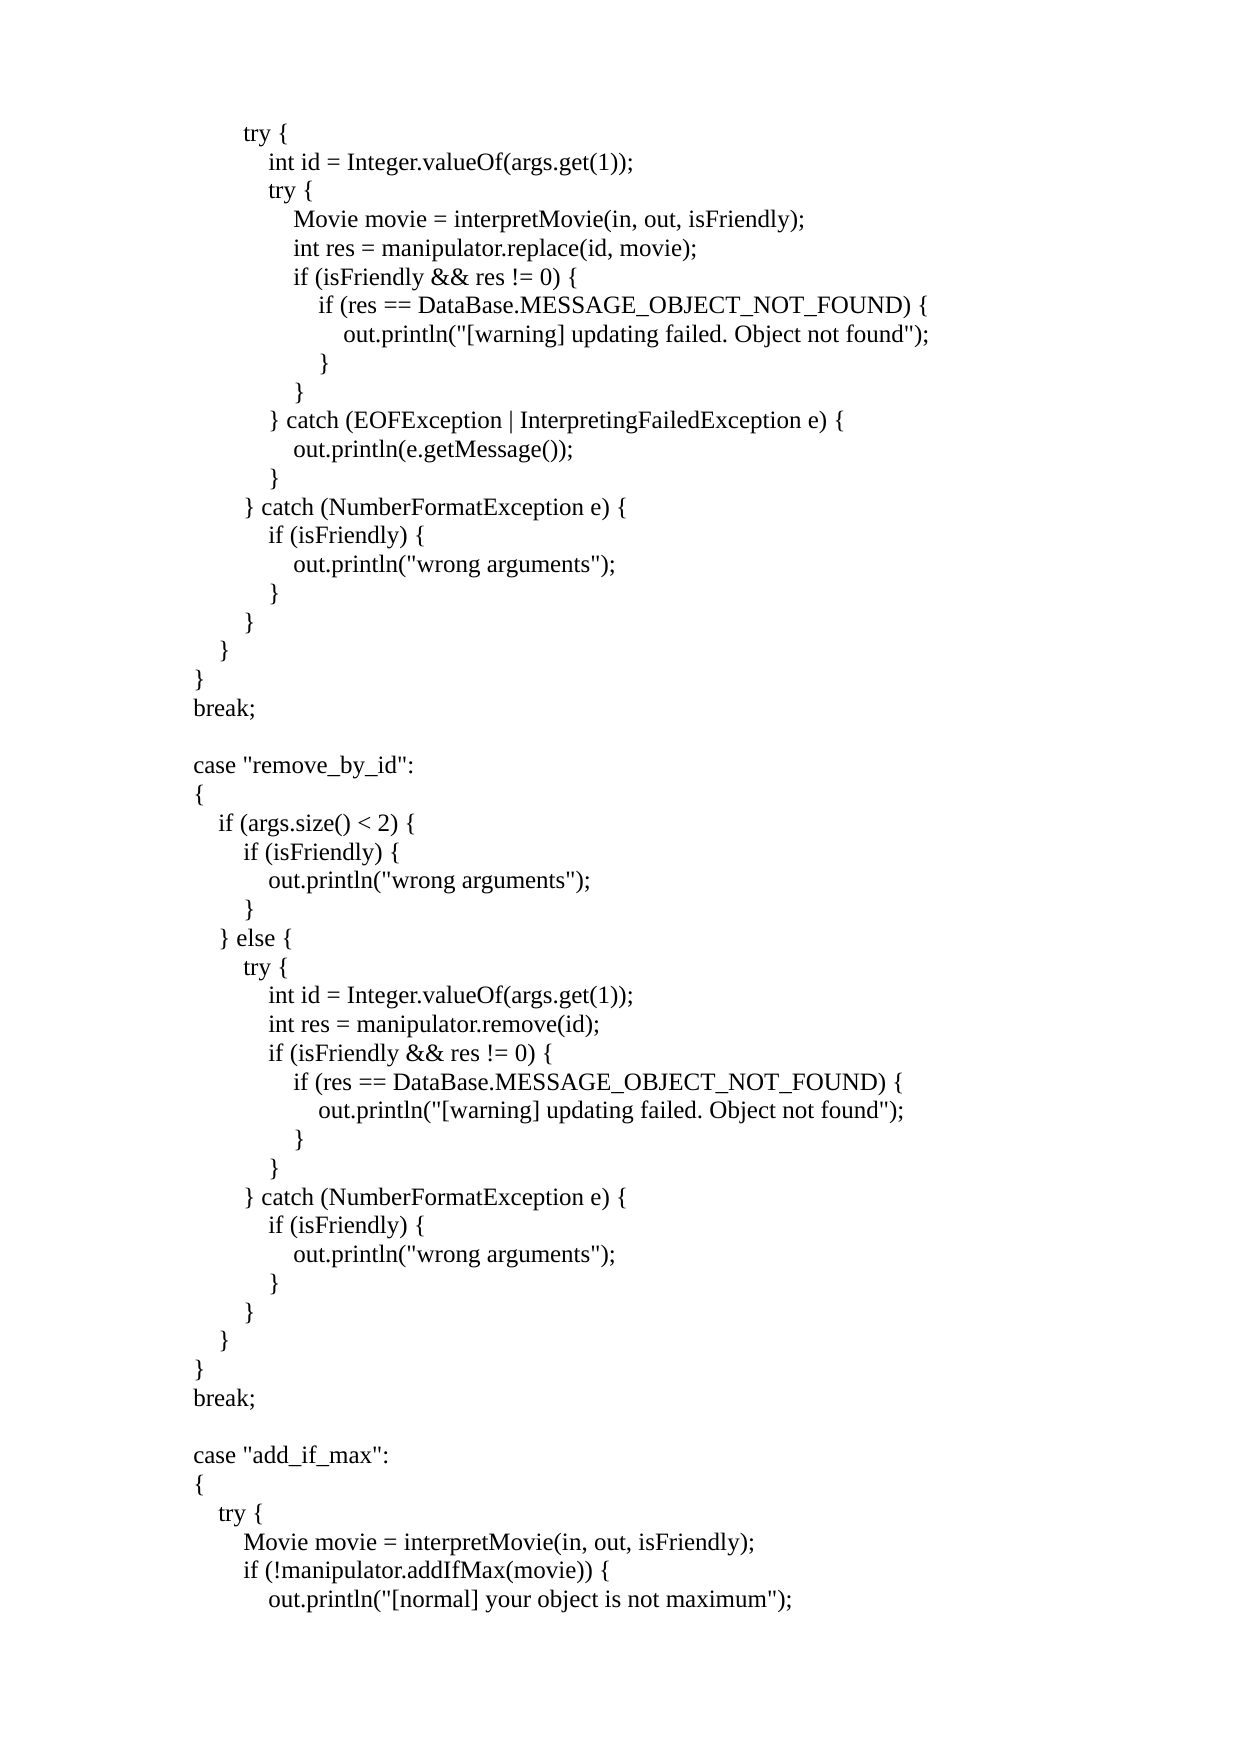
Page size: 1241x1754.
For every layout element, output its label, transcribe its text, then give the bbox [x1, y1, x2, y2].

text try { [118, 1498, 1122, 1527]
text try { [118, 118, 1122, 147]
text } [118, 348, 1122, 377]
text if (isFriendly && res != 0) { [118, 262, 1122, 291]
text } [118, 1326, 1122, 1354]
text } else { [118, 923, 1122, 952]
text out.println("[normal] your object is not maximum"); [118, 1584, 1122, 1613]
text if (isFriendly) { [118, 1211, 1122, 1239]
text { [118, 1469, 1122, 1498]
text if (isFriendly && res != 0) { [118, 1038, 1122, 1067]
text { [118, 779, 1122, 808]
text } [118, 664, 1122, 693]
text try { [118, 952, 1122, 981]
text break; [118, 693, 1122, 722]
text if (args.size() < 2) { [118, 808, 1122, 837]
text if (isFriendly) { [118, 521, 1122, 549]
text } [118, 1153, 1122, 1182]
text if (res == DataBase.MESSAGE_OBJECT_NOT_FOUND) { [118, 1067, 1122, 1096]
text } [118, 1297, 1122, 1326]
text Movie movie = interpretMovie(in, out, isFriendly); [118, 204, 1122, 233]
text } [118, 1354, 1122, 1383]
text } [118, 607, 1122, 636]
text } [118, 636, 1122, 664]
text break; [118, 1383, 1122, 1412]
text out.println("[warning] updating failed. Object not found"); [118, 1096, 1122, 1124]
text if (isFriendly) { [118, 837, 1122, 866]
text out.println("[warning] updating failed. Object not found"); [118, 319, 1122, 348]
text } catch (EOFException | InterpretingFailedException e) { [118, 406, 1122, 434]
text out.println("wrong arguments"); [118, 1239, 1122, 1268]
text out.println("wrong arguments"); [118, 866, 1122, 894]
text } [118, 894, 1122, 923]
text Movie movie = interpretMovie(in, out, isFriendly); [118, 1527, 1122, 1556]
text } [118, 1268, 1122, 1297]
text } [118, 463, 1122, 492]
text case "remove_by_id": [118, 751, 1122, 779]
text if (!manipulator.addIfMax(movie)) { [118, 1556, 1122, 1584]
text out.println(e.getMessage()); [118, 434, 1122, 463]
text int res = manipulator.remove(id); [118, 1009, 1122, 1038]
text } [118, 1124, 1122, 1153]
text } [118, 377, 1122, 406]
text int res = manipulator.replace(id, movie); [118, 233, 1122, 262]
text case "add_if_max": [118, 1441, 1122, 1469]
text out.println("wrong arguments"); [118, 549, 1122, 578]
text int id = Integer.valueOf(args.get(1)); [118, 981, 1122, 1009]
text } [118, 578, 1122, 607]
text int id = Integer.valueOf(args.get(1)); [118, 147, 1122, 176]
text if (res == DataBase.MESSAGE_OBJECT_NOT_FOUND) { [118, 291, 1122, 319]
text try { [118, 176, 1122, 204]
text } catch (NumberFormatException e) { [118, 1182, 1122, 1211]
text } catch (NumberFormatException e) { [118, 492, 1122, 521]
